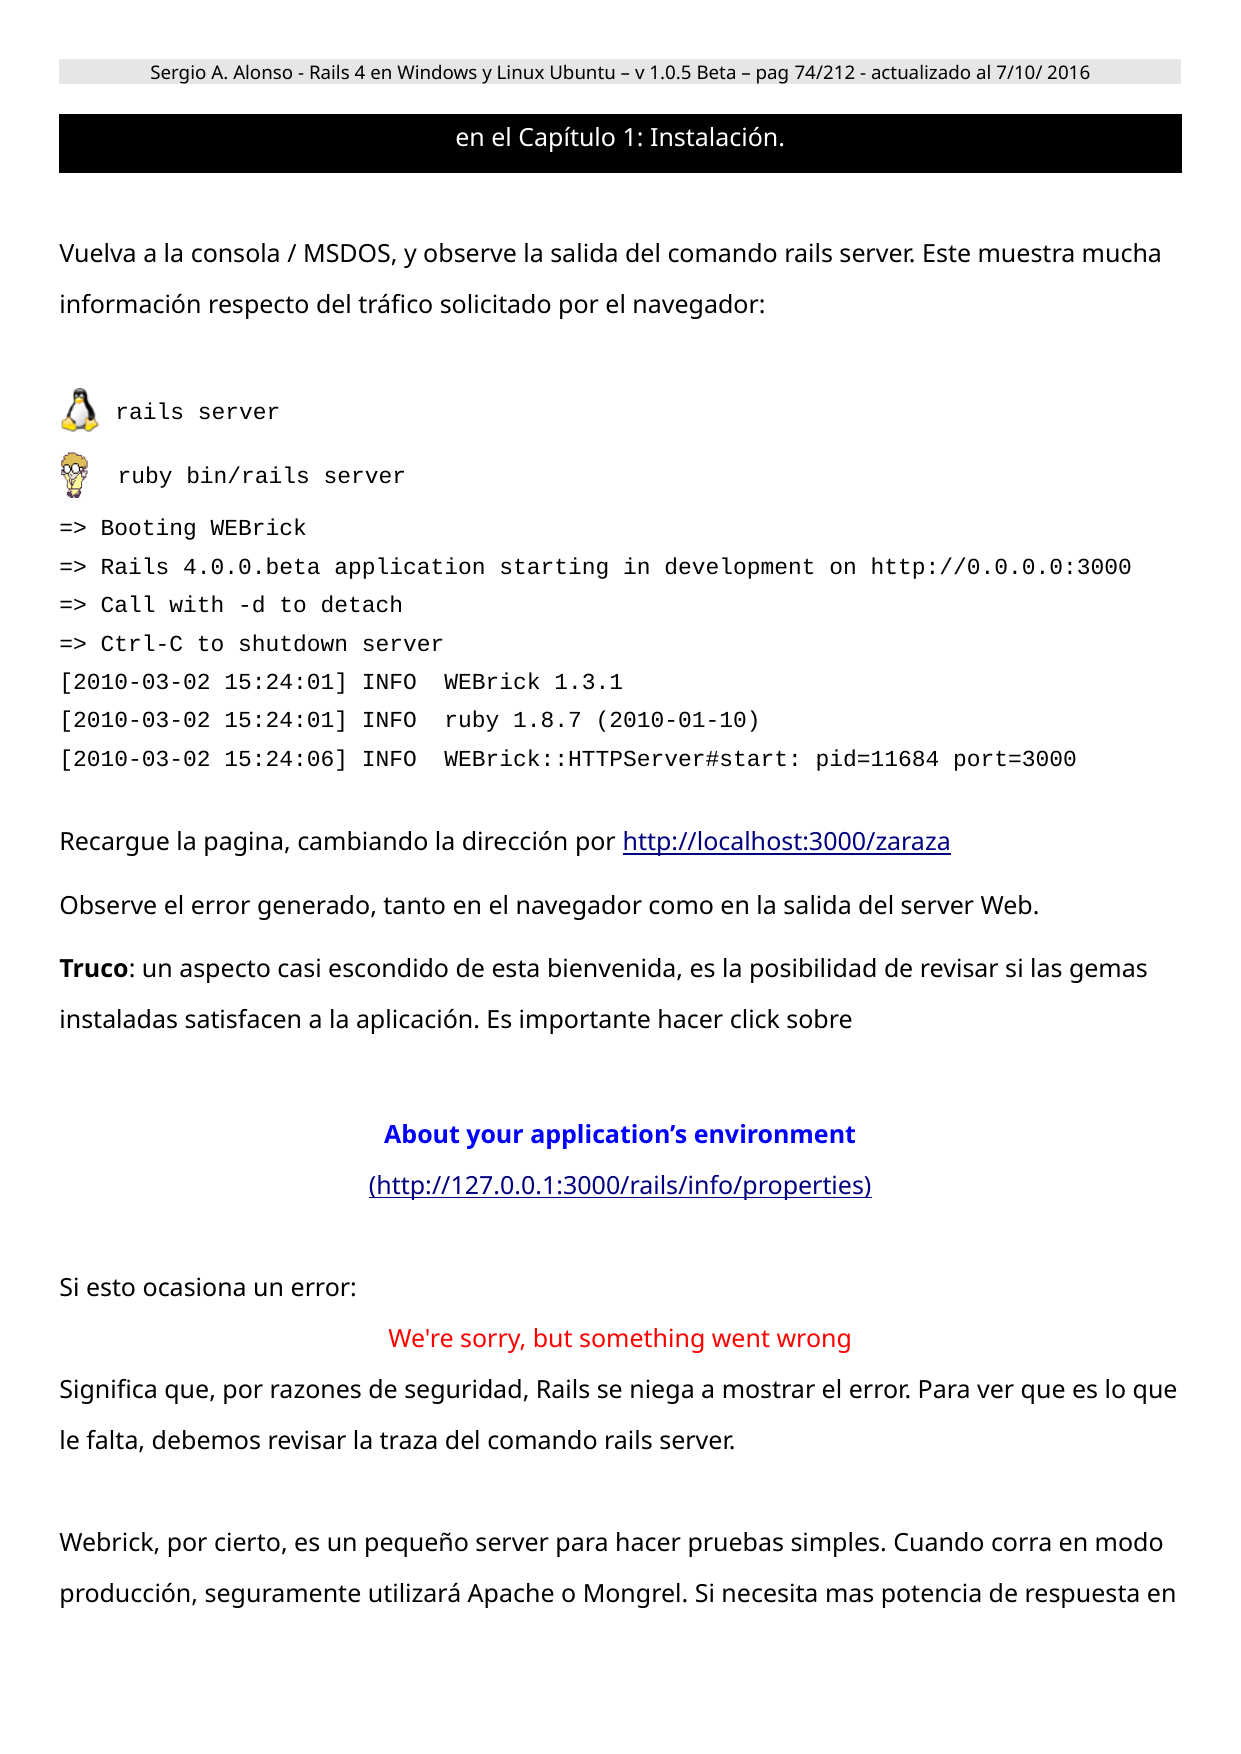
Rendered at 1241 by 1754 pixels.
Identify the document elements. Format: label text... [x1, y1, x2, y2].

text rails server [59, 395, 1181, 430]
text [2010-03-02 15:24:06] INFO WEBrick::HTTPServer#start: pid=11684 port=3000 [59, 747, 1181, 773]
text ruby bin/rails server [59, 459, 1181, 494]
list Recargue la pagina, cambiando la dirección por http://localhost:3000/zaraza [59, 824, 1181, 858]
text [2010-03-02 15:24:01] INFO WEBrick 1.3.1 [59, 670, 1181, 696]
table_header en el Capítulo 1: Instalación. [60, 115, 1181, 172]
text => Rails 4.0.0.beta application starting in development on http://0.0.0.0:3000 [59, 555, 1181, 581]
list Significa que, por razones de seguridad, Rails se niega a mostrar el error. Para ver que es lo que le falta, debemos revisar la traza del comando rails server. [59, 1372, 1181, 1457]
text Vuelva a la consola / MSDOS, y observe la salida del comando rails server. Este muestra mucha información respecto del tráfico solicitado por el navegador: [59, 236, 1181, 321]
picture [59, 450, 90, 498]
list Truco: un aspecto casi escondido de esta bienvenida, es la posibilidad de revisar si las gemas instaladas satisfacen a la aplicación. Es importante hacer click sobre [59, 951, 1181, 1036]
text (http://127.0.0.1:3000/rails/info/properties) [59, 1168, 1181, 1202]
text Webrick, por cierto, es un pequeño server para hacer pruebas simples. Cuando corra en modo producción, seguramente utilizará Apache o Mongrel. Si necesita mas potencia de respuesta en [59, 1525, 1181, 1610]
text => Booting WEBrick [59, 517, 1181, 542]
text About your application’s environment [59, 1117, 1181, 1151]
text => Call with -d to detach [59, 593, 1181, 619]
text We're sorry, but something went wrong [59, 1321, 1181, 1355]
list Observe el error generado, tanto en el navegador como en la salida del server Web. [59, 888, 1181, 922]
text Si esto ocasiona un error: [59, 1270, 1181, 1304]
picture [59, 388, 102, 432]
text => Ctrl-C to shutdown server [59, 632, 1181, 658]
text [2010-03-02 15:24:01] INFO ruby 1.8.7 (2010-01-10) [59, 709, 1181, 735]
